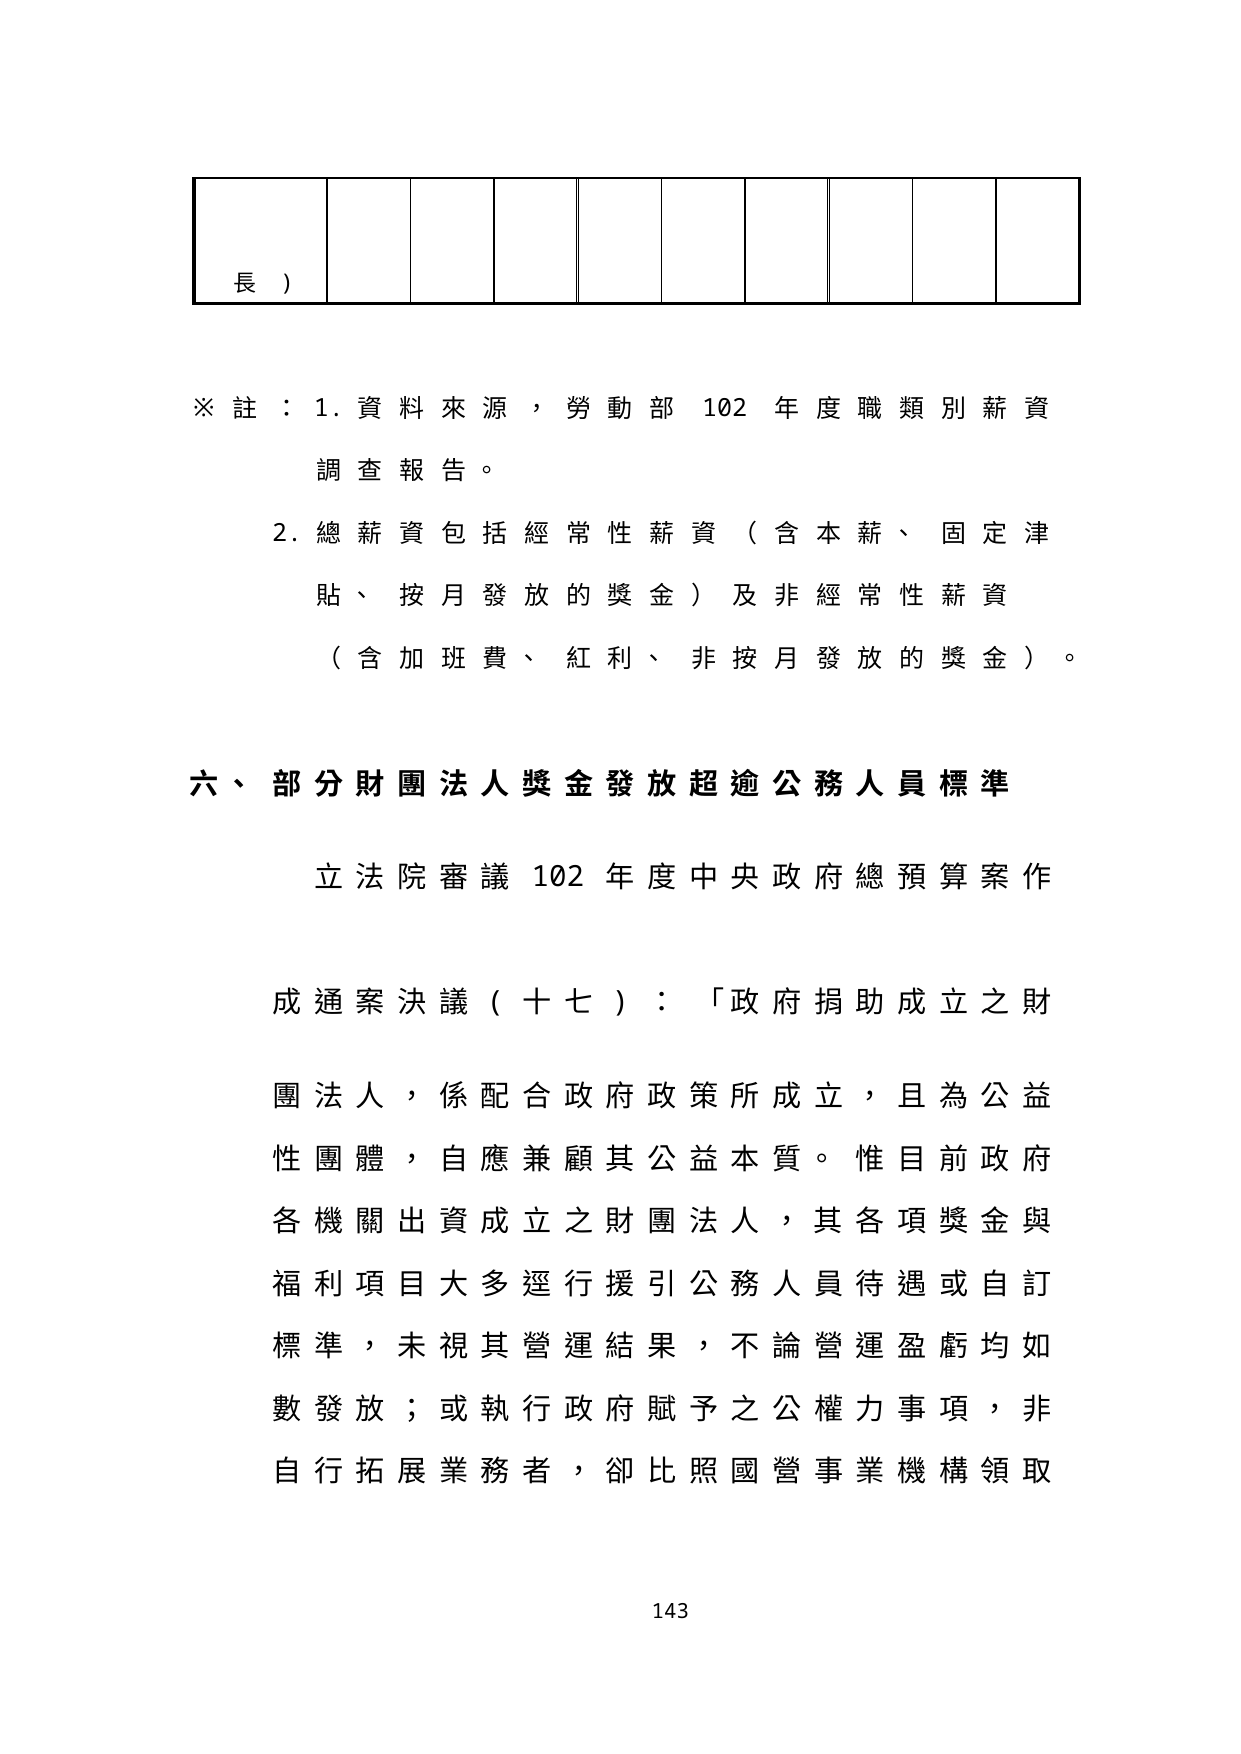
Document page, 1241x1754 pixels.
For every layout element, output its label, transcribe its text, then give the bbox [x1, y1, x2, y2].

text ※註：1.資料來源，勞動部102年度職類別薪資調查報告。 [183, 365, 1058, 490]
table_cell [997, 179, 1078, 302]
table_cell [913, 179, 995, 302]
table_cell [495, 179, 576, 302]
table_cell [411, 179, 493, 302]
text 六、部分財團法人獎金發放超逾公務人員標準 [183, 740, 1058, 802]
table_cell [579, 179, 661, 302]
table_cell [746, 179, 827, 302]
text 立法院審議102年度中央政府總預算案作成通案決議(十七)：「政府捐助成立之財團法人，係配合政府政策所成立，且為公益性團體，自應兼顧其公益本質。惟目前政府各機關出資成立之財團法人，其各項獎金與福利項目大多逕行援引公務人員待遇或自訂標準，未視其營運結果，不論營運盈虧均如數發放；或執行政府賦予之公權力事項，非自行拓展業務者，卻比照國營事業機構領取 [242, 802, 1058, 1490]
table_cell [328, 179, 410, 302]
table_cell 長) [196, 179, 326, 302]
text 2.總薪資包括經常性薪資（含本薪、固定津貼、按月發放的獎金）及非經常性薪資（含加班費、紅利、非按月發放的獎金）。 [259, 490, 1058, 677]
table_cell [830, 179, 912, 302]
table_cell [662, 179, 744, 302]
